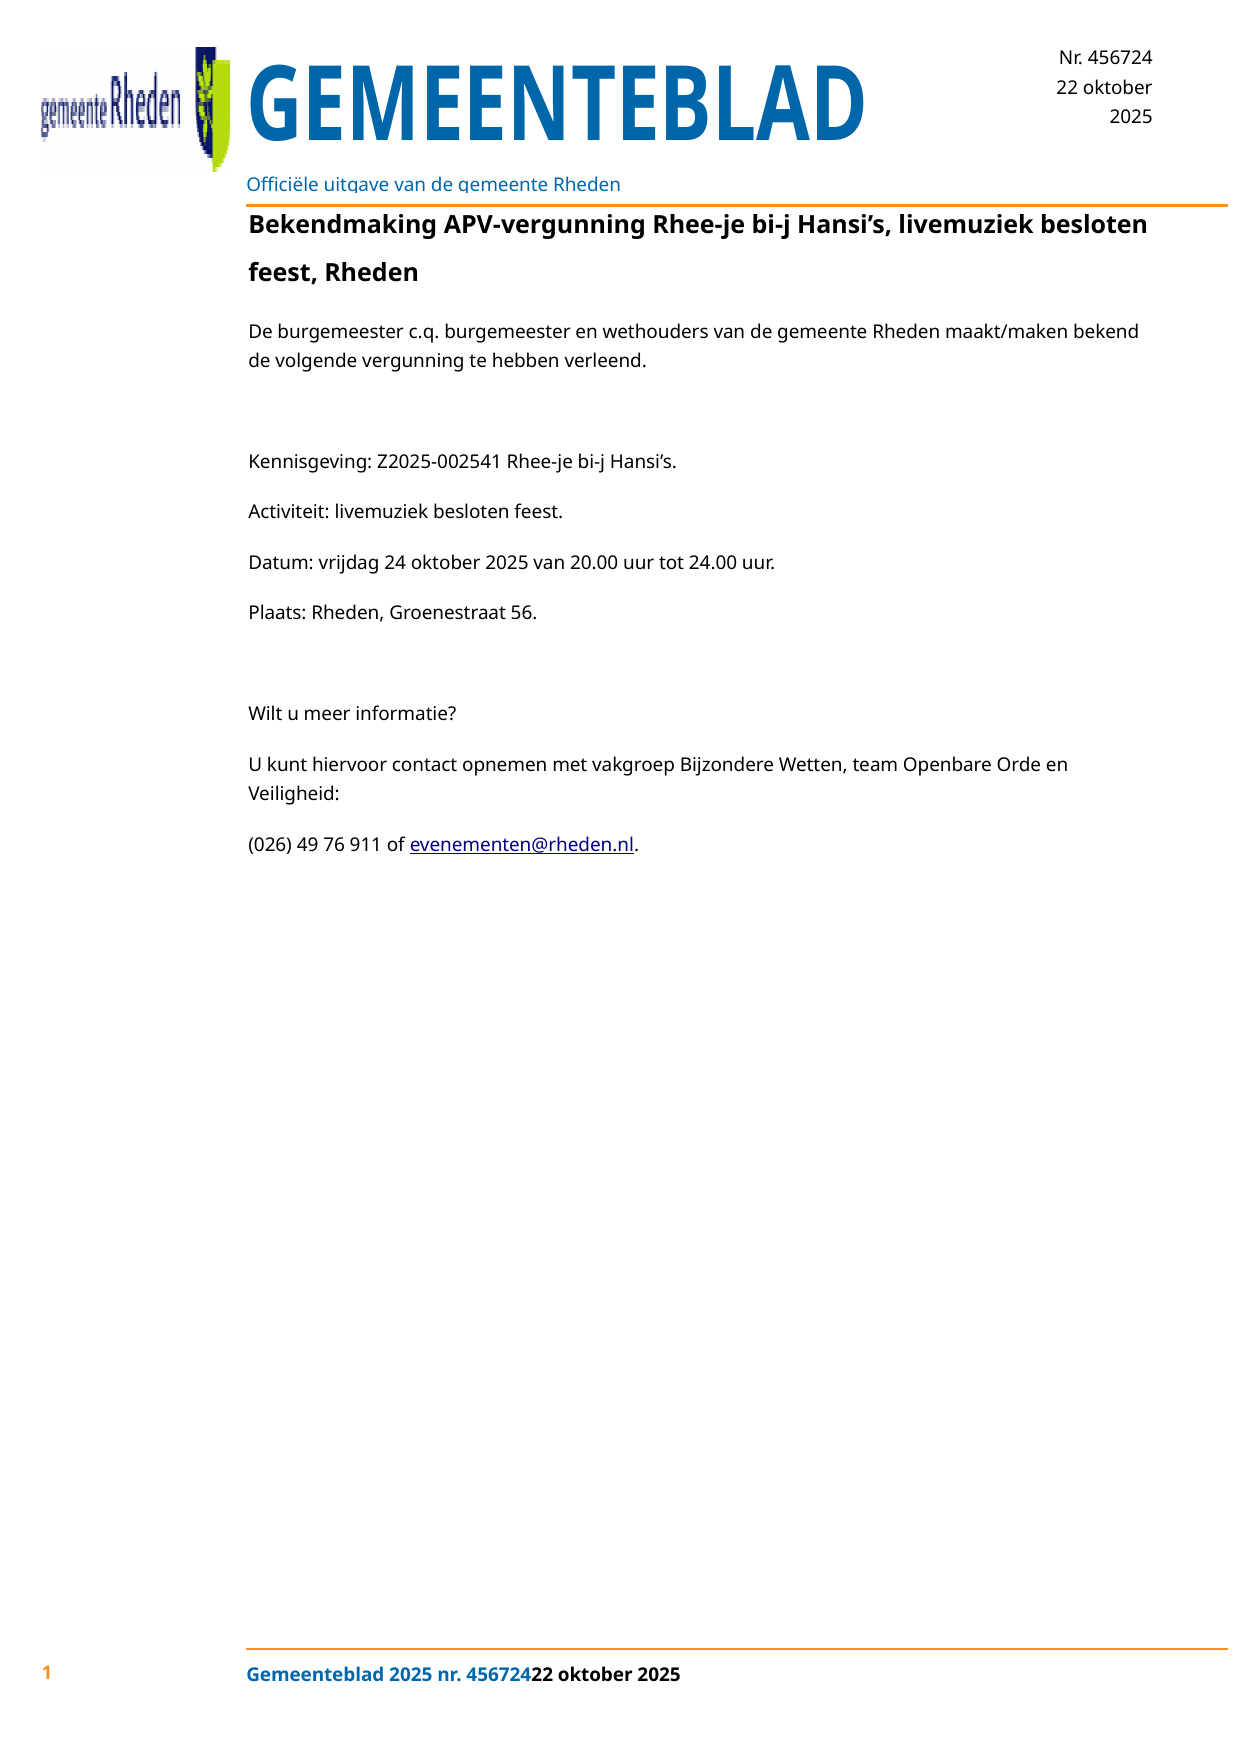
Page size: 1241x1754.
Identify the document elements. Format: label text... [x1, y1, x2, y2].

text Plaats: Rheden, Groenestraat 56. [248, 599, 1152, 625]
text U kunt hiervoor contact opnemen met vakgroep Bijzondere Wetten, team Openbare Orde en Veiligheid: [248, 751, 1152, 806]
text De burgemeester c.q. burgemeester en wethouders van de gemeente Rheden maakt/maken bekend de volgende vergunning te hebben verleend. [248, 318, 1152, 373]
text Kennisgeving: Z2025-002541 Rhee-je bi-j Hansi’s. [248, 448, 1152, 474]
picture [41, 47, 231, 172]
text Activiteit: livemuziek besloten feest. [248, 499, 1152, 524]
text Bekendmaking APV-vergunning Rhee-je bi-j Hansi’s, livemuziek besloten feest, Rheden [248, 207, 1152, 288]
text Wilt u meer informatie? [248, 700, 1152, 726]
text Datum: vrijdag 24 oktober 2025 van 20.00 uur tot 24.00 uur. [248, 549, 1152, 575]
text (026) 49 76 911 of evenementen@rheden.nl. [248, 831, 1152, 857]
